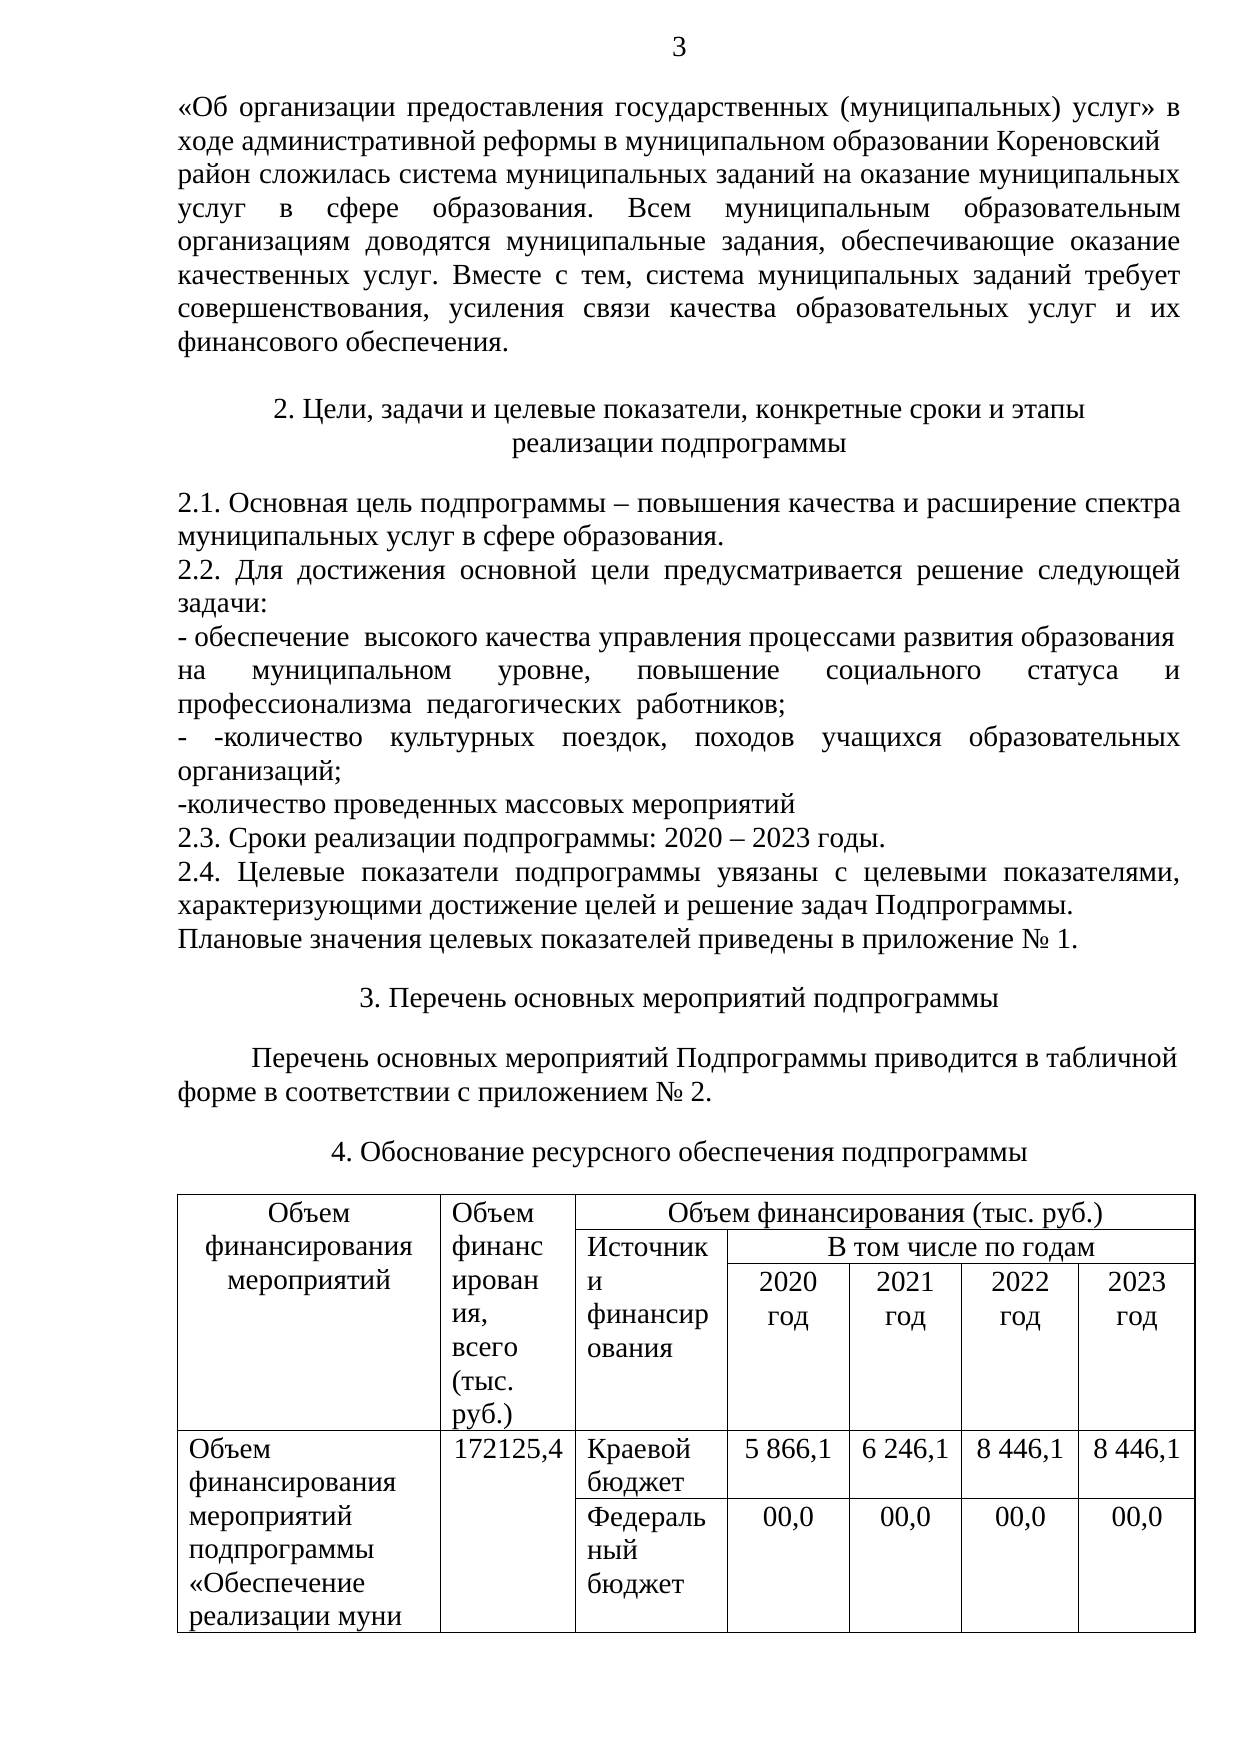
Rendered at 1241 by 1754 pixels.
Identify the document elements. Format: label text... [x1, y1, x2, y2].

text реализации подпрограммы [177, 425, 1181, 458]
table_cell 172125,4 [441, 1431, 575, 1632]
text 2.3. Сроки реализации подпрограммы: 2020 – 2023 годы. [177, 820, 1181, 854]
text на муниципальном уровне, повышение социального статуса и профессионализма педагогических работников; [177, 652, 1181, 719]
table_cell 2021 год [850, 1264, 961, 1430]
table_cell Федеральный бюджет [576, 1499, 727, 1632]
text 2. Цели, задачи и целевые показатели, конкретные сроки и этапы [177, 391, 1181, 425]
text -количество проведенных массовых мероприятий [177, 787, 1181, 820]
table_header Объем финансирования (тыс. руб.) [576, 1195, 1194, 1228]
table_cell 2023 год [1079, 1264, 1194, 1430]
table_cell 00,0 [1079, 1499, 1194, 1632]
table_cell 2020 год [728, 1264, 849, 1430]
text - -количество культурных поездок, походов учащихся образовательных организаций; [177, 719, 1181, 787]
table_cell В том числе по годам [728, 1230, 1194, 1263]
text 4. Обоснование ресурсного обеспечения подпрограммы [177, 1134, 1181, 1167]
table_header Объем финанс ирован ия, всего (тыс. руб.) [441, 1195, 575, 1430]
table_cell 00,0 [728, 1499, 849, 1632]
text Плановые значения целевых показателей приведены в приложение № 1. [177, 921, 1181, 954]
text «Об организации предоставления государственных (муниципальных) услуг» в ходе административной реформы в муниципальном образовании Кореновский [177, 89, 1181, 156]
text 3. Перечень основных мероприятий подпрограммы [177, 981, 1181, 1014]
table_cell 8 446,1 [1079, 1431, 1194, 1498]
text 3 [177, 29, 1181, 63]
text 2.2. Для достижения основной цели предусматривается решение следующей задачи: [177, 552, 1181, 619]
table_cell 5 866,1 [728, 1431, 849, 1498]
table_cell Объем финансирования мероприятий подпрограммы «Обеспечение реализации муни [178, 1431, 440, 1632]
table_cell 8 446,1 [962, 1431, 1078, 1498]
text район сложилась система муниципальных заданий на оказание муниципальных услуг в сфере образования. Всем муниципальным образовательным организациям доводятся муниципальные задания, обеспечивающие оказание качественных услуг. Вместе с тем, система муниципальных заданий требует совершенствования, усиления связи качества образовательных услуг и их финансового обеспечения. [177, 156, 1181, 358]
table_cell Краевой бюджет [576, 1431, 727, 1498]
table_cell 00,0 [962, 1499, 1078, 1632]
table_cell 6 246,1 [850, 1431, 961, 1498]
table_header Объем финансирования мероприятий [178, 1195, 440, 1430]
table_cell Источники финансирования [576, 1230, 727, 1430]
text 2.4. Целевые показатели подпрограммы увязаны с целевыми показателями, характеризующими достижение целей и решение задач Подпрограммы. [177, 854, 1181, 921]
text Перечень основных мероприятий Подпрограммы приводится в табличной [177, 1041, 1181, 1074]
text 2.1. Основная цель подпрограммы – повышения качества и расширение спектра муниципальных услуг в сфере образования. [177, 485, 1181, 552]
text форме в соответствии с приложением № 2. [177, 1074, 1181, 1108]
text - обеспечение высокого качества управления процессами развития образования [177, 619, 1181, 652]
table_cell 00,0 [850, 1499, 961, 1632]
table_cell 2022 год [962, 1264, 1078, 1430]
